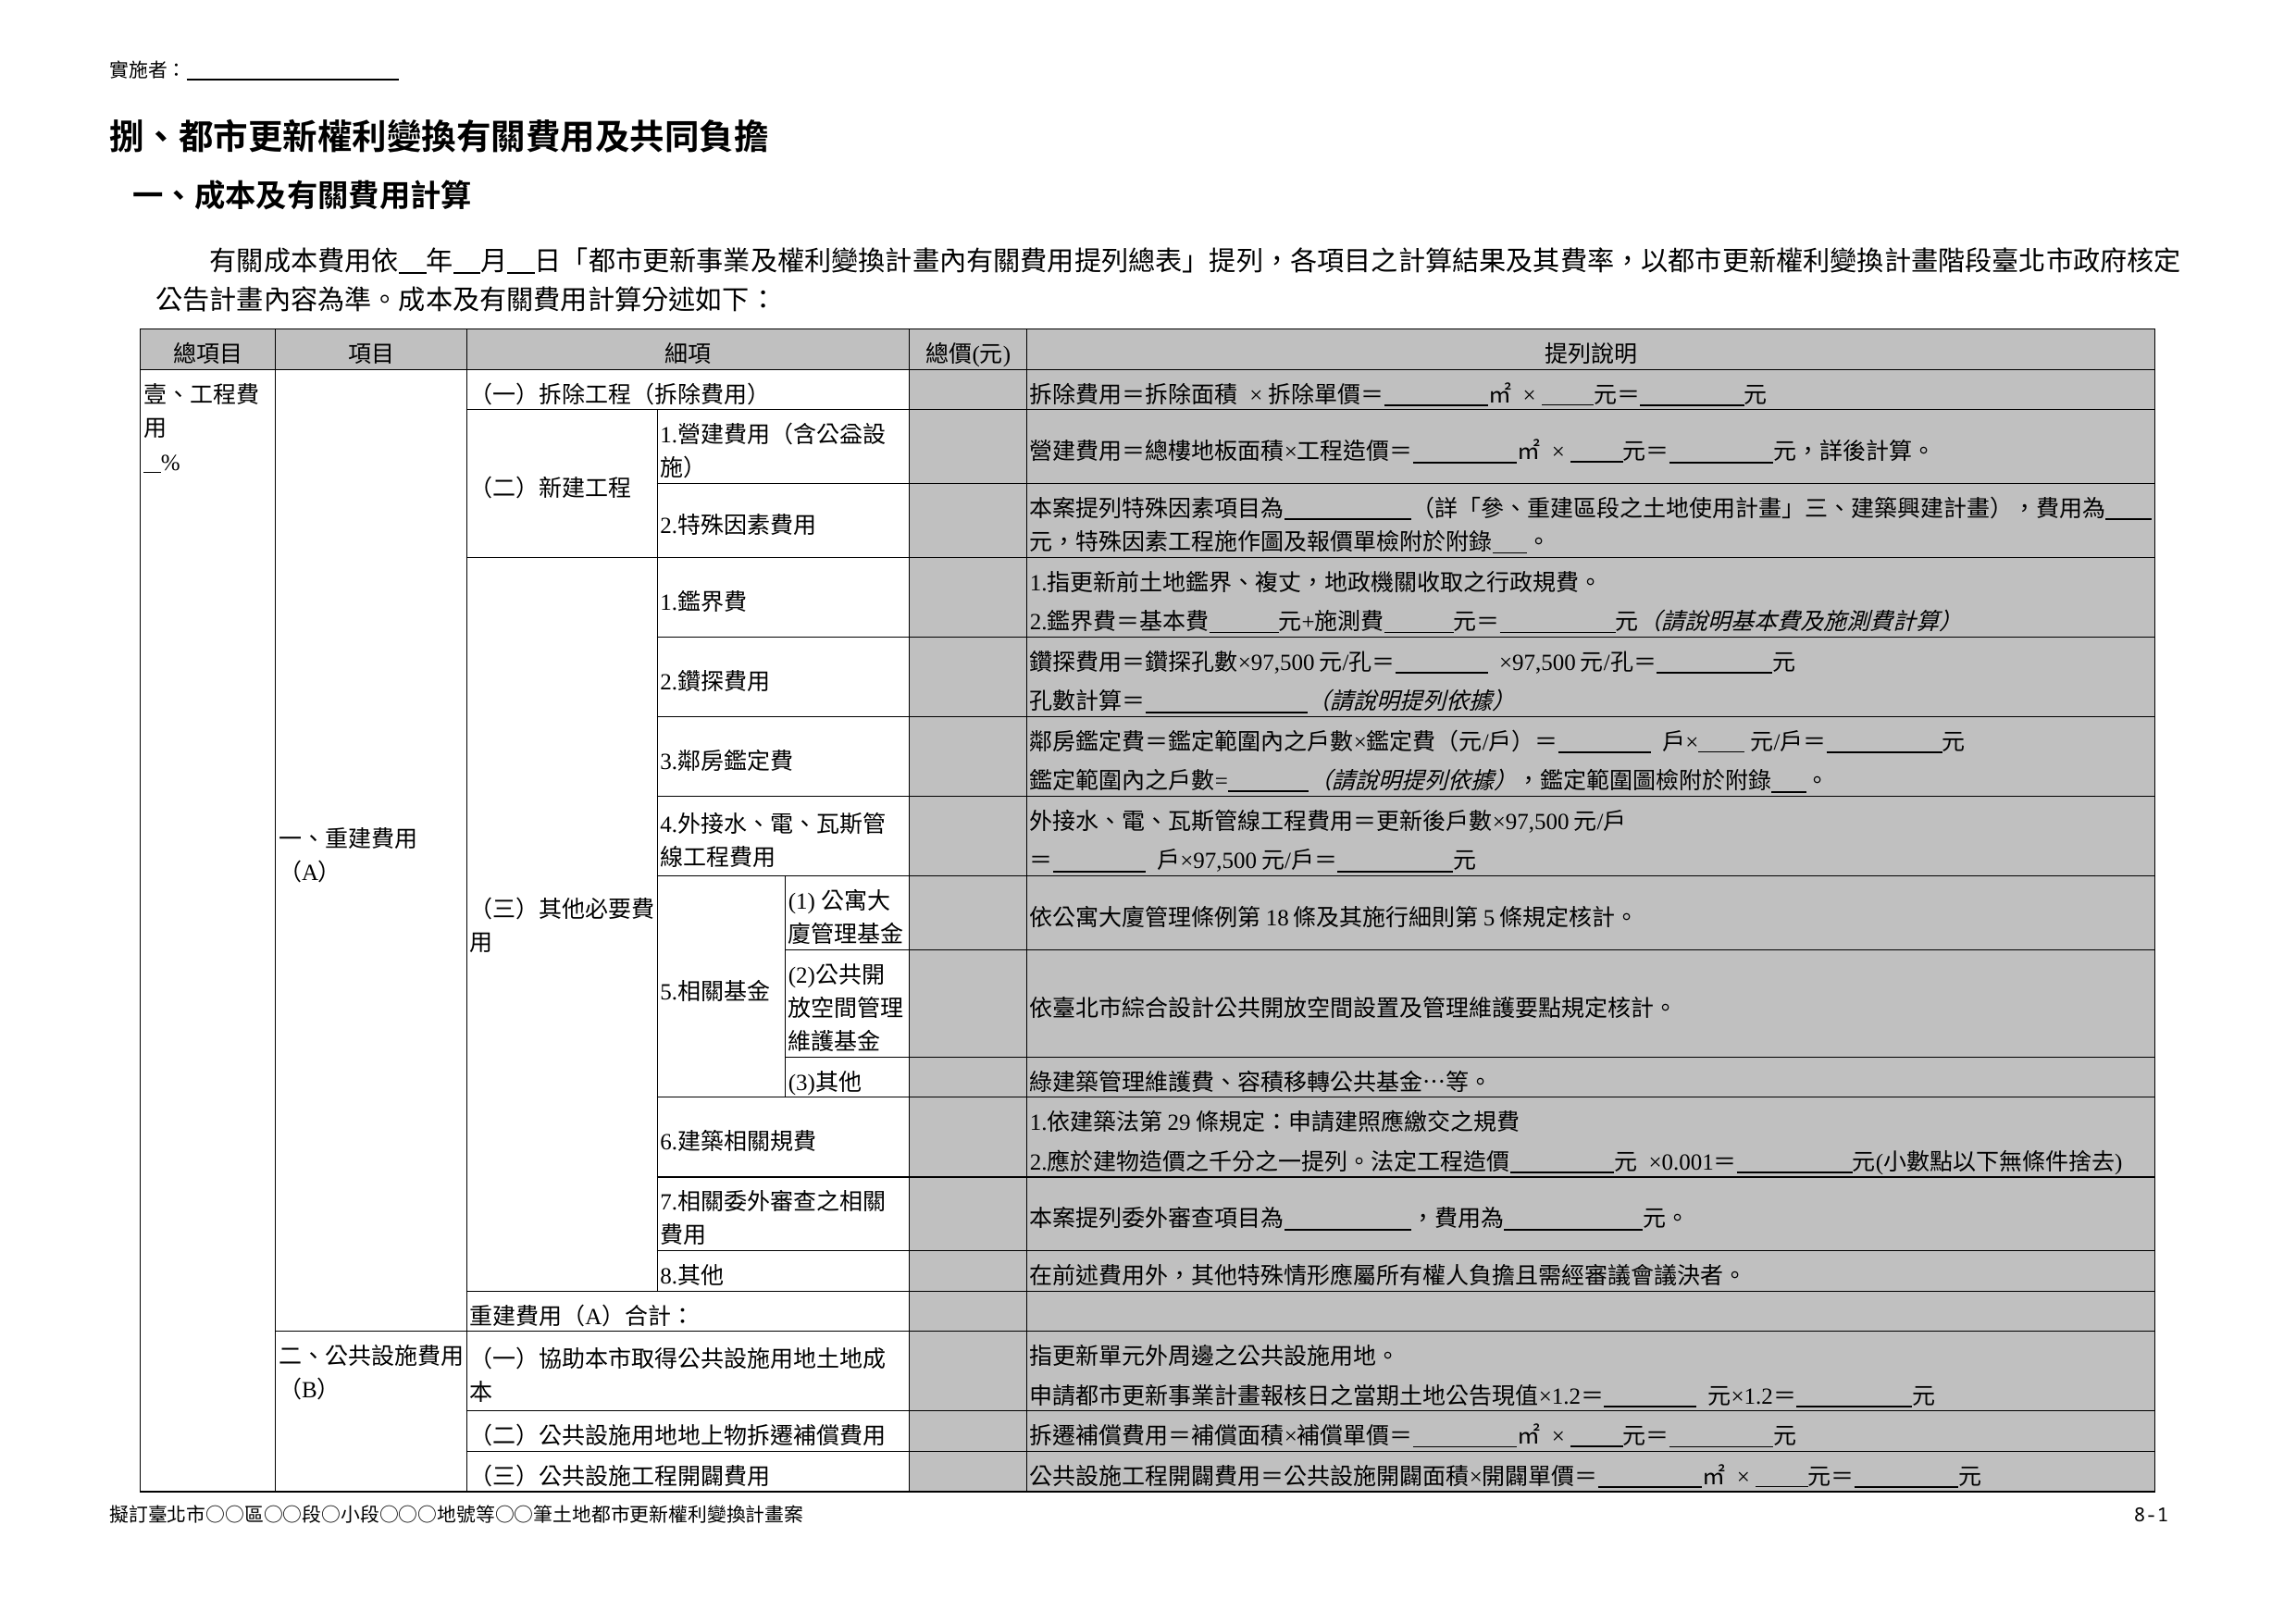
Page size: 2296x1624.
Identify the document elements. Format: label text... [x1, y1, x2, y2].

table_cell (2)公共開放空間管理維護基金 [786, 950, 909, 1057]
table_cell [910, 370, 1026, 409]
table_cell [910, 876, 1026, 949]
table_cell 8.其他 [658, 1251, 909, 1291]
table_header 細項 [467, 329, 909, 369]
table_cell 6.建築相關規費 [658, 1097, 909, 1176]
table_cell 5.相關基金 [658, 876, 785, 1097]
table_cell （一）拆除工程（拆除費用） [467, 370, 909, 409]
table_cell [910, 1452, 1026, 1491]
table_cell 1.依建築法第29 條規定：申請建照應繳交之規費 2.應於建物造價之千分之一提列。法定工程造價 元 ×0.001＝ 元(小數點以下無條件捨去) [1027, 1097, 2154, 1176]
table_cell 鄰房鑑定費＝鑑定範圍內之戶數×鑑定費（元/戶）＝ 戶× 元/戶＝ 元 鑑定範圍內之戶數= （請說明提列依據），鑑定範圍圖檢附於附錄 。 [1027, 717, 2154, 796]
table_cell 公共設施工程開闢費用＝公共設施開闢面積×開闢單價＝ ㎡ × 元＝ 元 [1027, 1452, 2154, 1491]
table_cell 本案提列特殊因素項目為 （詳「參、重建區段之土地使用計畫」三、建築興建計畫），費用為 元，特殊因素工程施作圖及報價單檢附於附錄 。 [1027, 484, 2154, 557]
table_cell 1.營建費用（含公益設施） [658, 410, 909, 483]
table_cell [910, 950, 1026, 1057]
table_cell 1.指更新前土地鑑界、複丈，地政機關收取之行政規費。 2.鑑界費＝基本費 元+施測費 元＝ 元（請說明基本費及施測費計算） [1027, 558, 2154, 637]
table_cell 3.鄰房鑑定費 [658, 717, 909, 796]
table_cell [1027, 1292, 2154, 1331]
table_cell （一）協助本市取得公共設施用地土地成本 [467, 1332, 909, 1410]
table_cell 本案提列委外審查項目為 ，費用為 元。 [1027, 1178, 2154, 1250]
text 一、成本及有關費用計算 [132, 171, 2186, 216]
text 有關成本費用依 年 月 日「都市更新事業及權利變換計畫內有關費用提列總表」提列，各項目之計算結果及其費率，以都市更新權利變換計畫階段臺北市政府核定公告計畫內容為準。成本及有關費用計算分述如下： [155, 239, 2186, 317]
table_cell [910, 410, 1026, 483]
table_cell 依臺北市綜合設計公共開放空間設置及管理維護要點規定核計。 [1027, 950, 2154, 1057]
table_cell （二）公共設施用地地上物拆遷補償費用 [467, 1411, 909, 1451]
table_cell [910, 717, 1026, 796]
table_cell 重建費用（A）合計： [467, 1292, 909, 1331]
table_cell [910, 1058, 1026, 1097]
table_cell (3)其他 [786, 1058, 909, 1097]
table_cell 指更新單元外周邊之公共設施用地。 申請都市更新事業計畫報核日之當期土地公告現值×1.2＝ 元×1.2＝ 元 [1027, 1332, 2154, 1410]
table_cell 2.鑽探費用 [658, 638, 909, 716]
table_cell (1) 公寓大廈管理基金 [786, 876, 909, 949]
table_header 提列說明 [1027, 329, 2154, 369]
table_cell [910, 1332, 1026, 1410]
table_cell [910, 1097, 1026, 1176]
table_cell [910, 638, 1026, 716]
table_cell [910, 558, 1026, 637]
table_cell （二）新建工程 [467, 410, 657, 557]
table_cell 拆遷補償費用＝補償面積×補償單價＝ ㎡ × 元＝ 元 [1027, 1411, 2154, 1451]
table_header 總項目 [141, 329, 275, 369]
table_cell [910, 1411, 1026, 1451]
table_cell 綠建築管理維護費、容積移轉公共基金…等。 [1027, 1058, 2154, 1097]
table_header 項目 [276, 329, 466, 369]
table_cell 營建費用＝總樓地板面積×工程造價＝ ㎡ × 元＝ 元，詳後計算。 [1027, 410, 2154, 483]
table_cell 拆除費用＝拆除面積 × 拆除單價＝ ㎡ × 元＝ 元 [1027, 370, 2154, 409]
table_cell （三）其他必要費用 [467, 558, 657, 1291]
table_cell 依公寓大廈管理條例第18條及其施行細則第5條規定核計。 [1027, 876, 2154, 949]
table_cell 在前述費用外，其他特殊情形應屬所有權人負擔且需經審議會議決者。 [1027, 1251, 2154, 1291]
table_cell [910, 1251, 1026, 1291]
table_cell [910, 797, 1026, 875]
table_cell 外接水、電、瓦斯管線工程費用＝更新後戶數×97,500元/戶 ＝ 戶×97,500元/戶＝ 元 [1027, 797, 2154, 875]
table_cell 壹、工程費用 % [141, 370, 275, 1491]
table_cell 1.鑑界費 [658, 558, 909, 637]
table_cell （三）公共設施工程開闢費用 [467, 1452, 909, 1491]
table_cell 2.特殊因素費用 [658, 484, 909, 557]
table_cell 二、公共設施費用（B） [276, 1332, 466, 1491]
table_cell 鑽探費用＝鑽探孔數×97,500元/孔＝ ×97,500元/孔＝ 元 孔數計算＝ （請說明提列依據） [1027, 638, 2154, 716]
table_cell [910, 1292, 1026, 1331]
table_cell 一、重建費用（A） [276, 370, 466, 1331]
table_cell 4.外接水、電、瓦斯管線工程費用 [658, 797, 909, 875]
table_cell 7.相關委外審查之相關費用 [658, 1178, 909, 1250]
subtitle 捌、都市更新權利變換有關費用及共同負擔 [109, 109, 2186, 159]
table_cell [910, 1178, 1026, 1250]
table_header 總價(元) [910, 329, 1026, 369]
table_cell [910, 484, 1026, 557]
